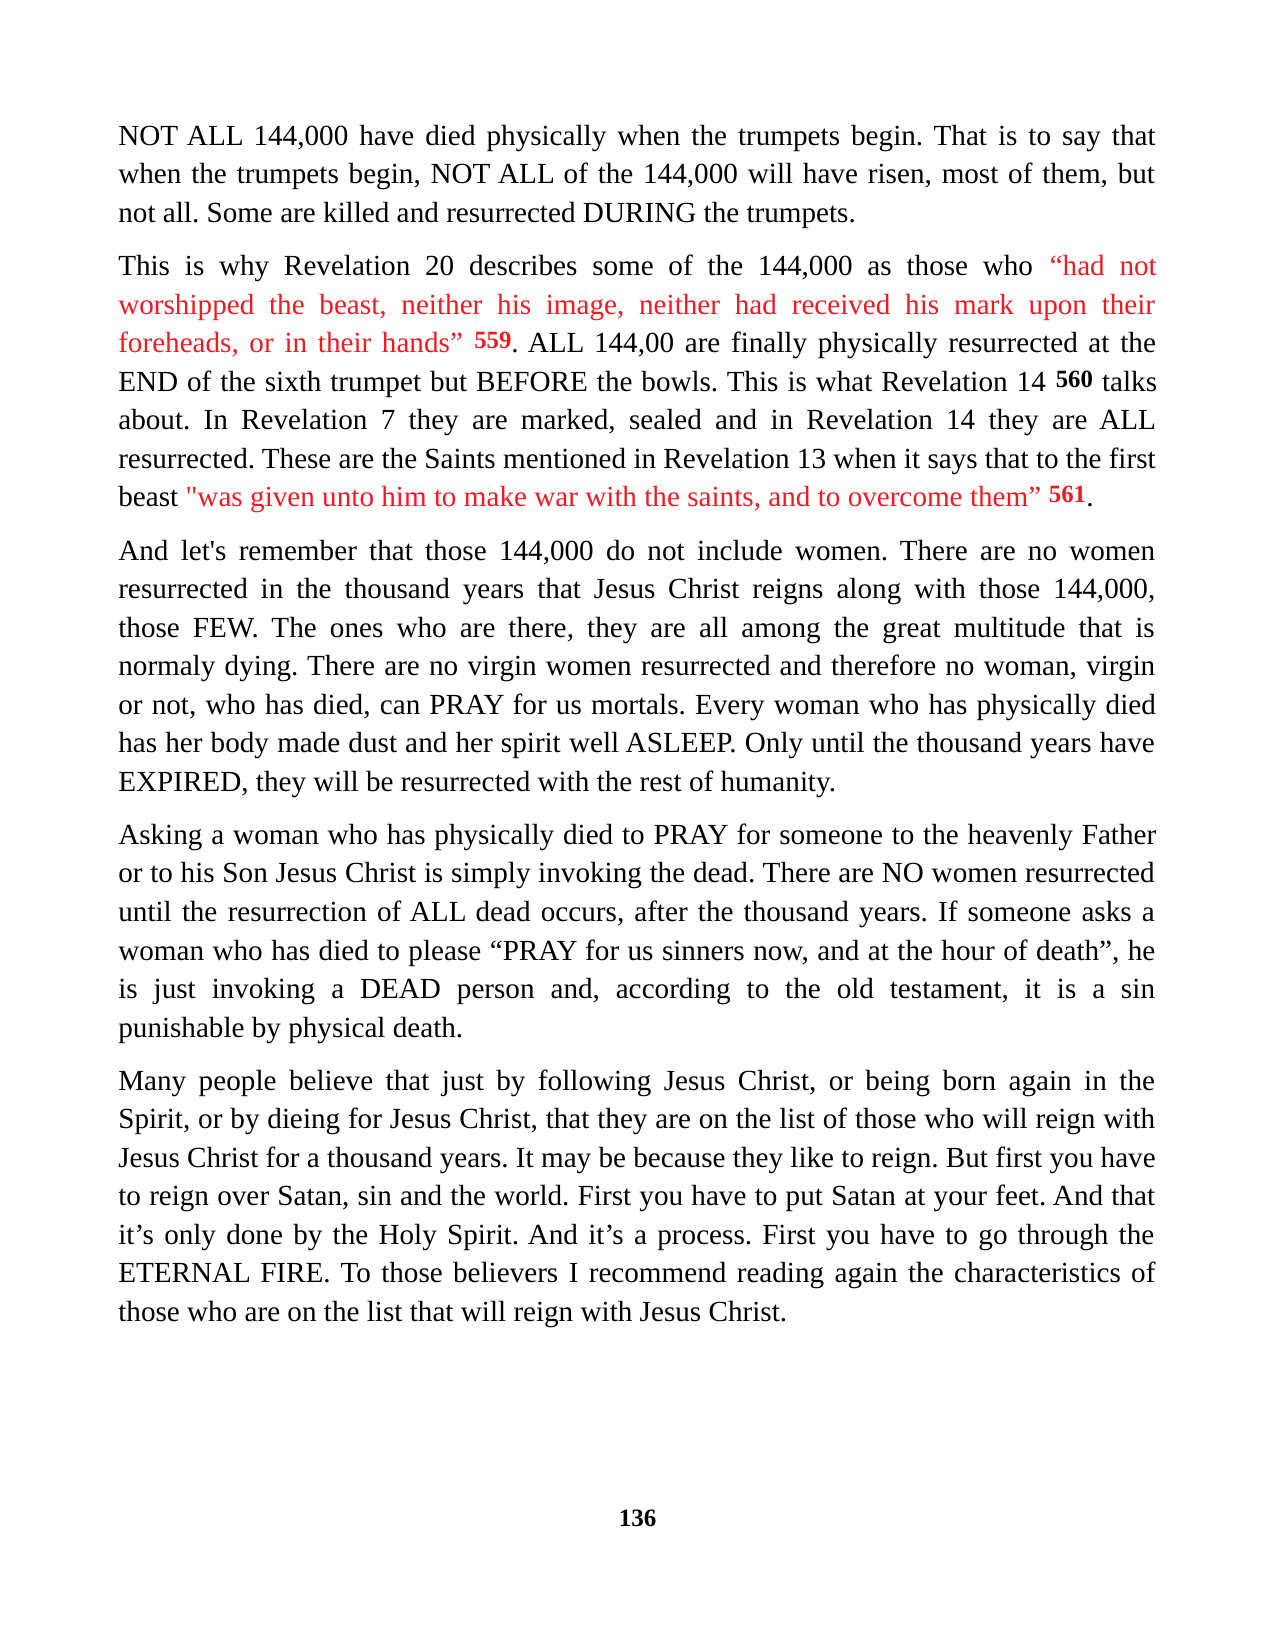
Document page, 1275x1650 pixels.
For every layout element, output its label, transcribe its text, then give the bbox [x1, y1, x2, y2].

text NOT ALL 144,000 have died physically when the trumpets begin. That is to say that when the trumpets begin, NOT ALL of the 144,000 will have risen, most of them, but not all. Some are killed and resurrected DURING the trumpets. [118, 118, 1157, 229]
text This is why Revelation 20 describes some of the 144,000 as those who “had not worshipped the beast, neither his image, neither had received his mark upon their foreheads, or in their hands” . ALL 144,00 are finally physically resurrected at the END of the sixth trumpet but BEFORE the bowls. This is what Revelation 14 talks about. In Revelation 7 they are marked, sealed and in Revelation 14 they are ALL resurrected. These are the Saints mentioned in Revelation 13 when it says that to the first beast "was given unto him to make war with the saints, and to overcome them” . [118, 248, 1157, 513]
text Many people believe that just by following Jesus Christ, or being born again in the Spirit, or by dieing for Jesus Christ, that they are on the list of those who will reign with Jesus Christ for a thousand years. It may be because they like to reign. But first you have to reign over Satan, sin and the world. First you have to put Satan at your feet. And that it’s only done by the Holy Spirit. And it’s a process. First you have to go through the ETERNAL FIRE. To those believers I recommend reading again the characteristics of those who are on the list that will reign with Jesus Christ. [118, 1063, 1157, 1328]
text Asking a woman who has physically died to PRAY for someone to the heavenly Father or to his Son Jesus Christ is simply invoking the dead. There are NO women resurrected until the resurrection of ALL dead occurs, after the thousand years. If someone asks a woman who has died to please “PRAY for us sinners now, and at the hour of death”, he is just invoking a DEAD person and, according to the old testament, it is a sin punishable by physical death. [118, 817, 1157, 1043]
text And let's remember that those 144,000 do not include women. There are no women resurrected in the thousand years that Jesus Christ reigns along with those 144,000, those FEW. The ones who are there, they are all among the great multitude that is normaly dying. There are no virgin women resurrected and therefore no woman, virgin or not, who has died, can PRAY for us mortals. Every woman who has physically died has her body made dust and her spirit well ASLEEP. Only until the thousand years have EXPIRED, they will be resurrected with the rest of humanity. [118, 533, 1157, 797]
